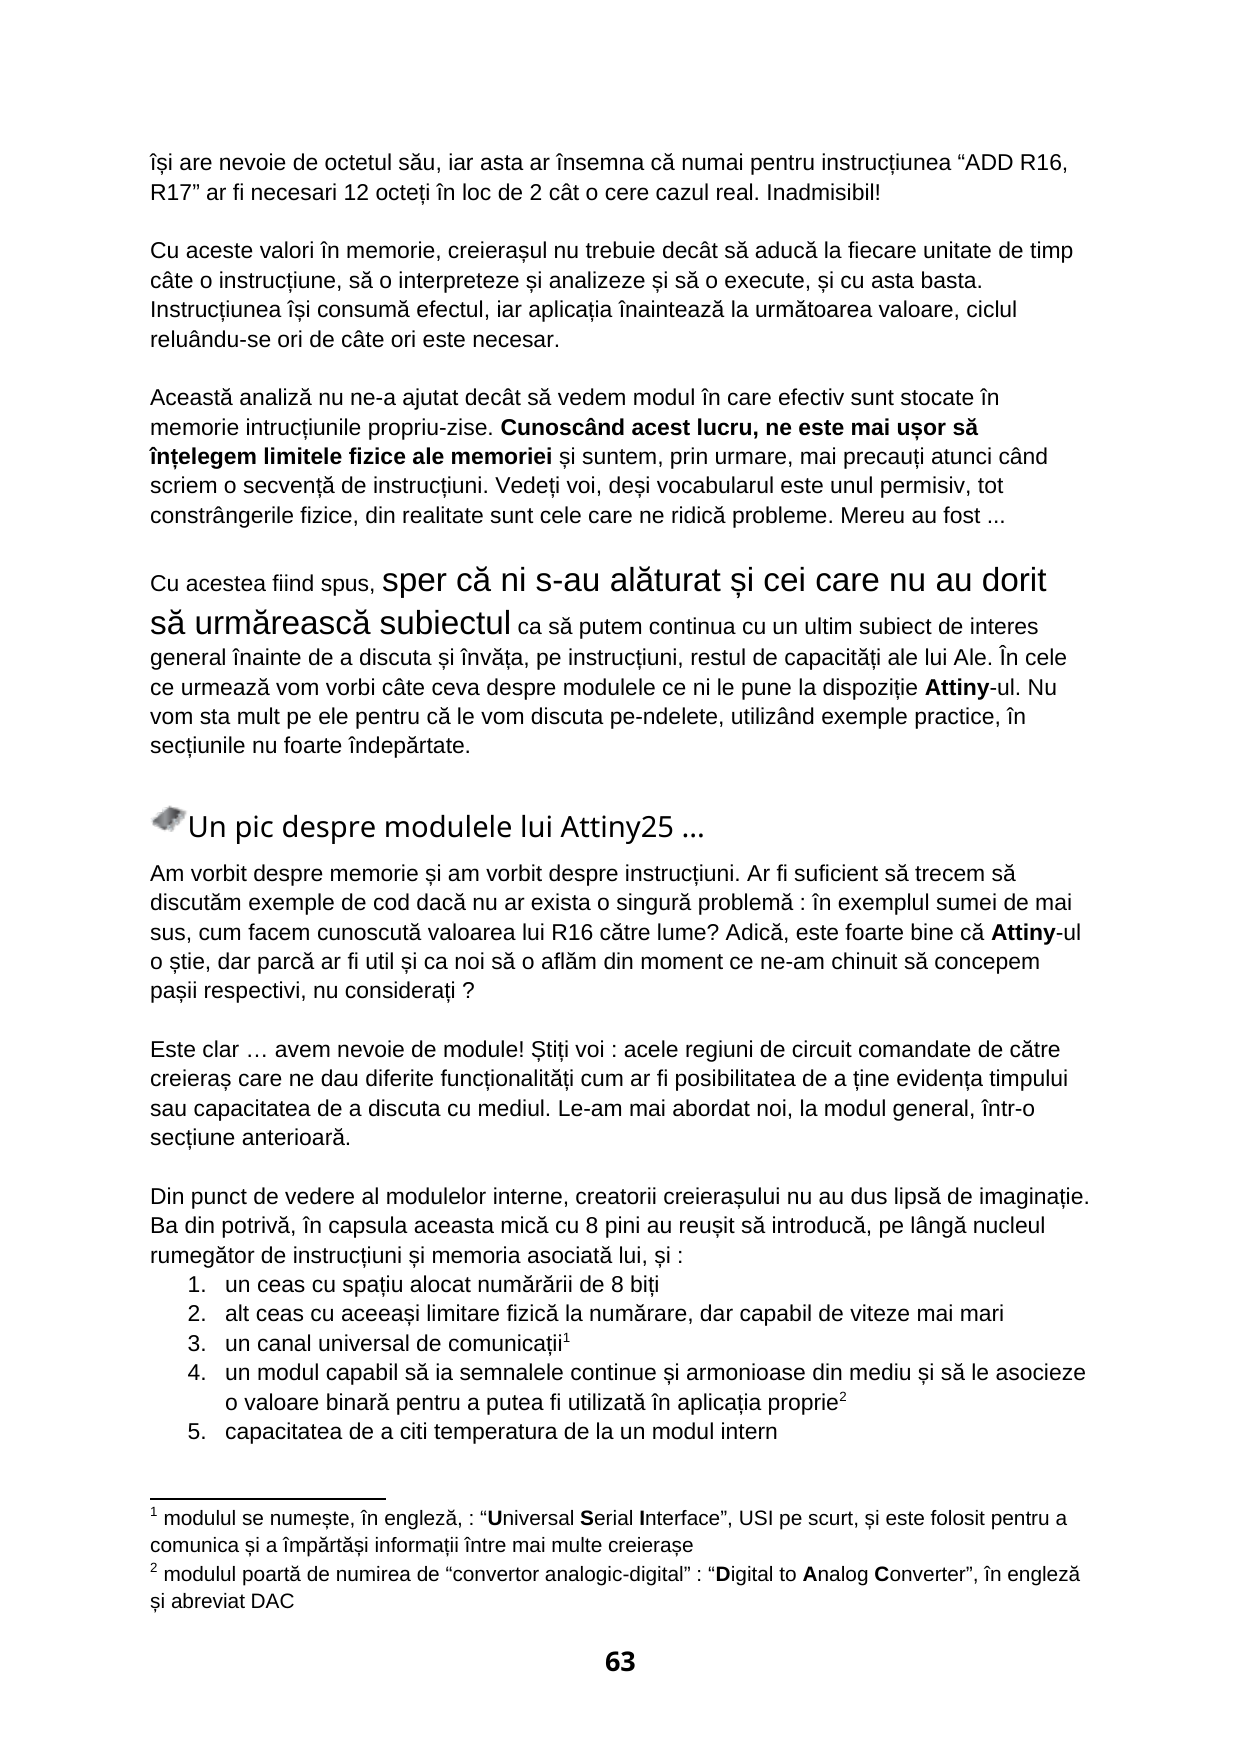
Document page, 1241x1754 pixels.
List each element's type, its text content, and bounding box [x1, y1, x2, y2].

list modulul poartă de numirea de “convertor analogic-digital” : “Digital to Analog Converter”, în engleză și abreviat DAC [150, 1561, 1091, 1613]
list alt ceas cu aceeași limitare fizică la numărare, dar capabil de viteze mai mari [187, 1301, 1091, 1327]
text Cu aceste valori în memorie, creierașul nu trebuie decât să aducă la fiecare unitate de timp câte o instrucțiune, să o interpreteze și analizeze și să o execute, și cu asta basta. Instrucțiunea își consumă efectul, iar aplicația înaintează la următoarea valoare, ciclul reluându-se ori de câte ori este necesar. [150, 238, 1091, 352]
text Cu acestea fiind spus, sper că ni s-au alăturat și cei care nu au dorit să urmărească subiectul ca să putem continua cu un ultim subiect de interes general înainte de a discuta și învăța, pe instrucțiuni, restul de capacități ale lui Ale. În cele ce urmează vom vorbi câte ceva despre modulele ce ni le pune la dispoziție Attiny-ul. Nu vom sta mult pe ele pentru că le vom discuta pe-ndelete, utilizând exemple practice, în secțiunile nu foarte îndepărtate. [150, 561, 1091, 759]
list un ceas cu spațiu alocat numărării de 8 biți [187, 1272, 1091, 1297]
text își are nevoie de octetul său, iar asta ar însemna că numai pentru instrucțiunea “ADD R16, R17” ar fi necesari 12 octeți în loc de 2 cât o cere cazul real. Inadmisibil! [150, 150, 1091, 205]
text Am vorbit despre memorie și am vorbit despre instrucțiuni. Ar fi suficient să trecem să discutăm exemple de cod dacă nu ar exista o singură problemă : în exemplul sumei de mai sus, cum facem cunoscută valoarea lui R16 către lume? Adică, este foarte bine că Attiny-ul o știe, dar parcă ar fi util și ca noi să o aflăm din moment ce ne-am chinuit să concepem pașii respectivi, nu considerați ? [150, 860, 1091, 1003]
subtitle Un pic despre modulele lui Attiny25 ... [150, 800, 1091, 846]
list modulul se numește, în engleză, : “Universal Serial Interface”, USI pe scurt, și este folosit pentru a comunica și a împărtăși informații între mai multe creierașe [150, 1505, 1091, 1557]
list un canal universal de comunicații [187, 1330, 1091, 1356]
list un modul capabil să ia semnalele continue și armonioase din mediu și să le asocieze o valoare binară pentru a putea fi utilizată în aplicația proprie [187, 1360, 1091, 1415]
picture [150, 800, 188, 838]
text Din punct de vedere al modulelor interne, creatorii creierașului nu au dus lipsă de imaginație. Ba din potrivă, în capsula aceasta mică cu 8 pini au reușit să introducă, pe lângă nucleul rumegător de instrucțiuni și memoria asociată lui, și : [150, 1183, 1091, 1268]
text Este clar … avem nevoie de module! Știți voi : acele regiuni de circuit comandate de către creieraș care ne dau diferite funcționalități cum ar fi posibilitatea de a ține evidența timpului sau capacitatea de a discuta cu mediul. Le-am mai abordat noi, la modul general, într-o secțiune anterioară. [150, 1037, 1091, 1150]
text Această analiză nu ne-a ajutat decât să vedem modul în care efectiv sunt stocate în memorie intrucțiunile propriu-zise. Cunoscând acest lucru, ne este mai ușor să înțelegem limitele fizice ale memoriei și suntem, prin urmare, mai precauți atunci când scriem o secvență de instrucțiuni. Vedeți voi, deși vocabularul este unul permisiv, tot constrângerile fizice, din realitate sunt cele care ne ridică probleme. Mereu au fost ... [150, 385, 1091, 528]
list capacitatea de a citi temperatura de la un modul intern [187, 1418, 1091, 1444]
